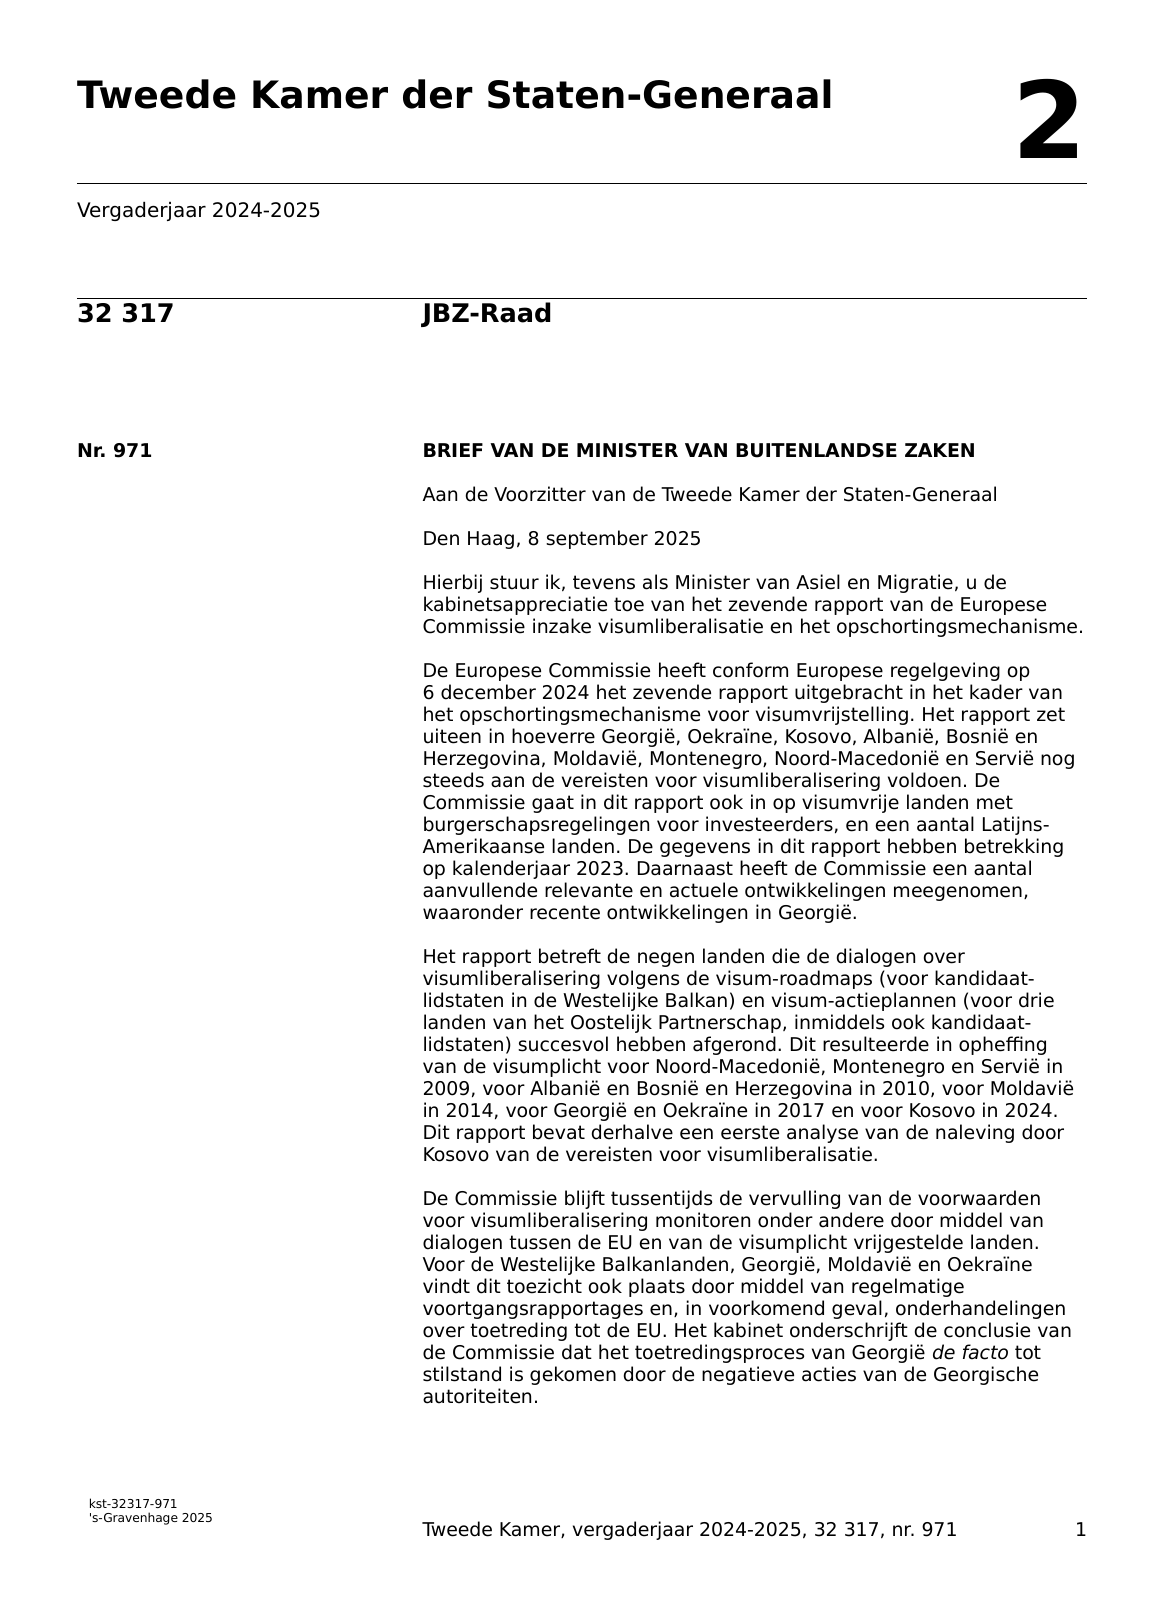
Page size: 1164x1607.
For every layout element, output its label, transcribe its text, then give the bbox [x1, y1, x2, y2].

text Het rapport betreft de negen landen die de dialogen over visumliberalisering volgens de visum-roadmaps (voor kandidaat-lidstaten in de Westelijke Balkan) en visum-actieplannen (voor drie landen van het Oostelijk Partnerschap, inmiddels ook kandidaat-lidstaten) succesvol hebben afgerond. Dit resulteerde in opheffing van de visumplicht voor Noord-Macedonië, Montenegro en Servië in 2009, voor Albanië en Bosnië en Herzegovina in 2010, voor Moldavië in 2014, voor Georgië en Oekraïne in 2017 en voor Kosovo in 2024. Dit rapport bevat derhalve een eerste analyse van de naleving door Kosovo van de vereisten voor visumliberalisatie. [422, 946, 1087, 1166]
text kst-32317-971 [88, 1497, 323, 1511]
text Hierbij stuur ik, tevens als Minister van Asiel en Migratie, u de kabinetsappreciatie toe van het zevende rapport van de Europese Commissie inzake visumliberalisatie en het opschortingsmechanisme. [422, 572, 1087, 638]
text Aan de Voorzitter van de Tweede Kamer der Staten-Generaal [422, 484, 1087, 506]
table_header 2 [886, 59, 1087, 183]
table_cell Vergaderjaar 2024-2025 [77, 184, 1087, 298]
text De Commissie blijft tussentijds de vervulling van de voorwaarden voor visumliberalisering monitoren onder andere door middel van dialogen tussen de EU en van de visumplicht vrijgestelde landen. Voor de Westelijke Balkanlanden, Georgië, Moldavië en Oekraïne vindt dit toezicht ook plaats door middel van regelmatige voortgangsrapportages en, in voorkomend geval, onderhandelingen over toetreding tot de EU. Het kabinet onderschrijft de conclusie van de Commissie dat het toetredingsproces van Georgië de facto tot stilstand is gekomen door de negatieve acties van de Georgische autoriteiten. [422, 1188, 1087, 1408]
text 's-Gravenhage 2025 [88, 1511, 323, 1525]
subtitle 32 317 JBZ-Raad [77, 299, 1087, 329]
text Den Haag, 8 september 2025 [422, 528, 1087, 550]
subtitle Nr. 971 BRIEF VAN DE MINISTER VAN BUITENLANDSE ZAKEN [77, 440, 1087, 462]
text De Europese Commissie heeft conform Europese regelgeving op 6 december 2024 het zevende rapport uitgebracht in het kader van het opschortingsmechanisme voor visumvrijstelling. Het rapport zet uiteen in hoeverre Georgië, Oekraïne, Kosovo, Albanië, Bosnië en Herzegovina, Moldavië, Montenegro, Noord-Macedonië en Servië nog steeds aan de vereisten voor visumliberalisering voldoen. De Commissie gaat in dit rapport ook in op visumvrije landen met burgerschapsregelingen voor investeerders, en een aantal Latijns-Amerikaanse landen. De gegevens in dit rapport hebben betrekking op kalenderjaar 2023. Daarnaast heeft de Commissie een aantal aanvullende relevante en actuele ontwikkelingen meegenomen, waaronder recente ontwikkelingen in Georgië. [422, 660, 1087, 924]
table_header Tweede Kamer der Staten-Generaal [77, 59, 886, 183]
